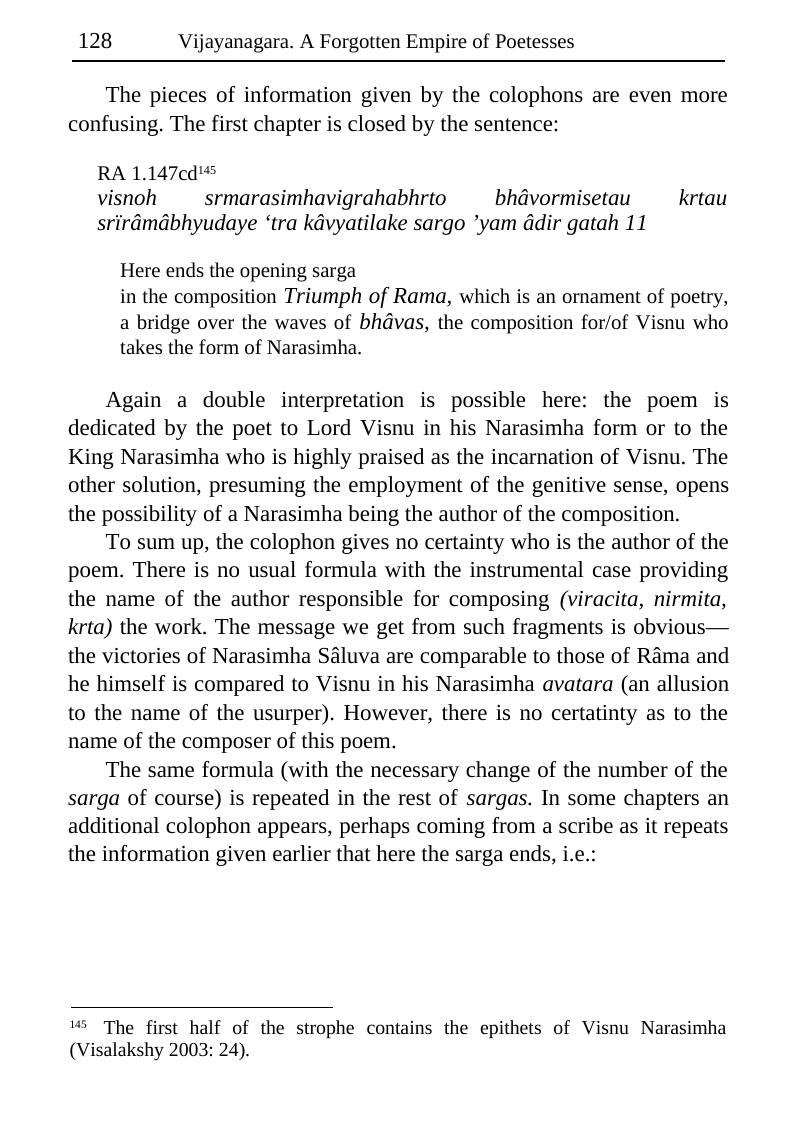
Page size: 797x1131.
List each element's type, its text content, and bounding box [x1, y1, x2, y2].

text 128 [71, 27, 119, 53]
text visnoh srmarasimhavigrahabhrto bhâvormisetau krtau srïrâmâbhyudaye ‘tra kâvyatilake sargo ’yam âdir gatah 11 [97, 185, 729, 235]
text RA 1.147cd145 [68, 161, 729, 185]
text To sum up, the colophon gives no certainty who is the author of the poem. There is no usual formula with the instrumental case providing the name of the author responsible for composing (viracita, nirmita, krta) the work. The message we get from such fragments is obvious—the victories of Narasimha Sâluva are com­parable to those of Râma and he himself is compared to Visnu in his Narasimha avatara (an allusion to the name of the usurper). However, there is no certatinty as to the name of the composer of this poem. [68, 528, 729, 753]
text Here ends the opening sarga [120, 258, 729, 282]
text The same formula (with the necessary change of the number of the sarga of course) is repeated in the rest of sargas. In some chapters an additional colophon appears, perhaps coming from a scribe as it repeats the information given earlier that here the sarga ends, i.e.: [68, 756, 729, 866]
text 145 The first half of the strophe contains the epithets of Visnu Narasimha (Visalakshy 2003: 24). [69, 1016, 727, 1061]
text in the composition Triumph of Rama, which is an ornament of poetry, a bridge over the waves of bhâvas, the composition for/of Visnu who takes the form of Narasimha. [120, 282, 729, 359]
text Again a double interpretation is possible here: the poem is dedicated by the poet to Lord Visnu in his Narasimha form or to the King Narasimha who is highly praised as the incarnation of Visnu. The other solution, presuming the employment of the gen­itive sense, opens the possibility of a Narasimha being the author of the composition. [68, 386, 729, 526]
text Vijayanagara. A Forgotten Empire of Poetesses [178, 29, 620, 53]
text The pieces of information given by the colophons are even more confusing. The first chapter is closed by the sentence: [68, 81, 729, 136]
